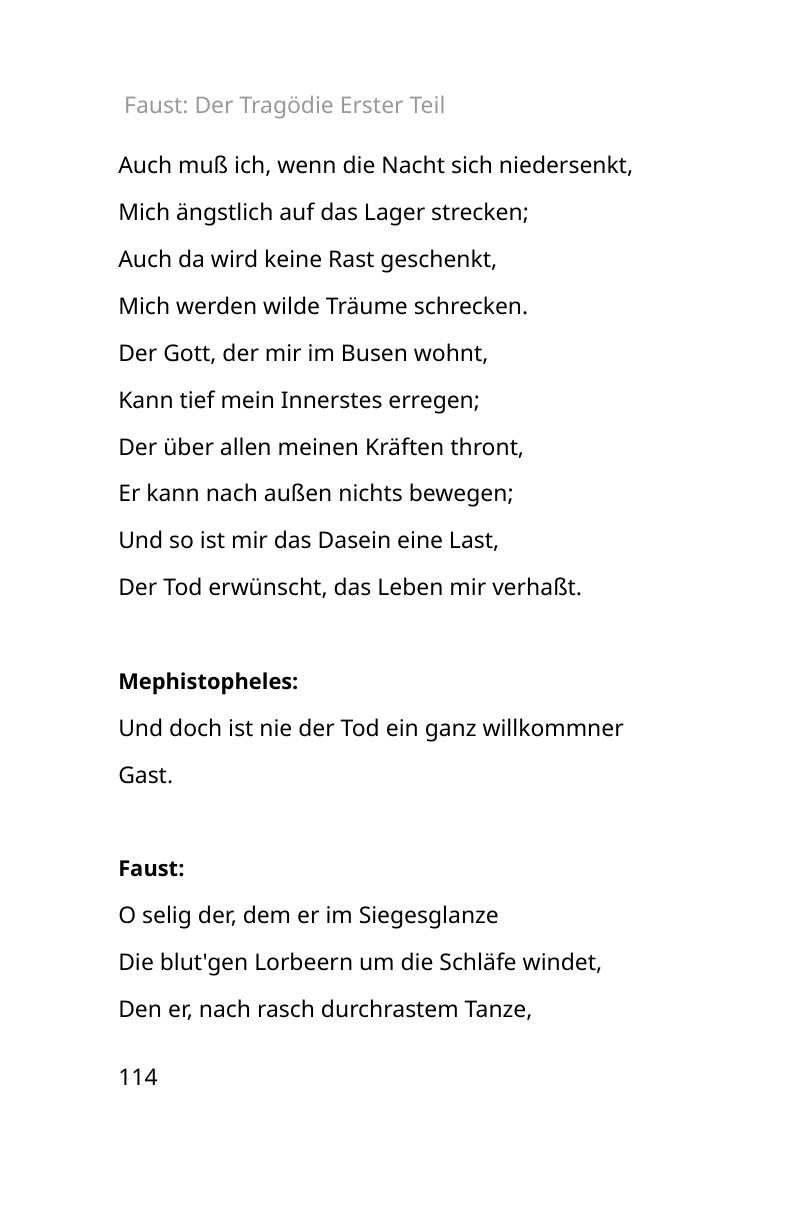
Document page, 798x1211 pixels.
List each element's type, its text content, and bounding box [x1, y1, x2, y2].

text Auch muß ich, wenn die Nacht sich niedersenkt, Mich ängstlich auf das Lager strecken; Auch da wird keine Rast geschenkt, Mich werden wilde Träume schrecken. Der Gott, der mir im Busen wohnt, Kann tief mein Innerstes erregen; Der über allen meinen Kräften thront, Er kann nach außen nichts bewegen; Und so ist mir das Dasein eine Last, Der Tod erwünscht, das Leben mir verhaßt. [118, 149, 679, 602]
text Faust: O selig der, dem er im Siegesglanze Die blut'gen Lorbeern um die Schläfe windet, Den er, nach rasch durchrastem Tanze, [118, 823, 679, 1024]
text Mephistopheles: Und doch ist nie der Tod ein ganz willkommner Gast. [118, 636, 679, 790]
